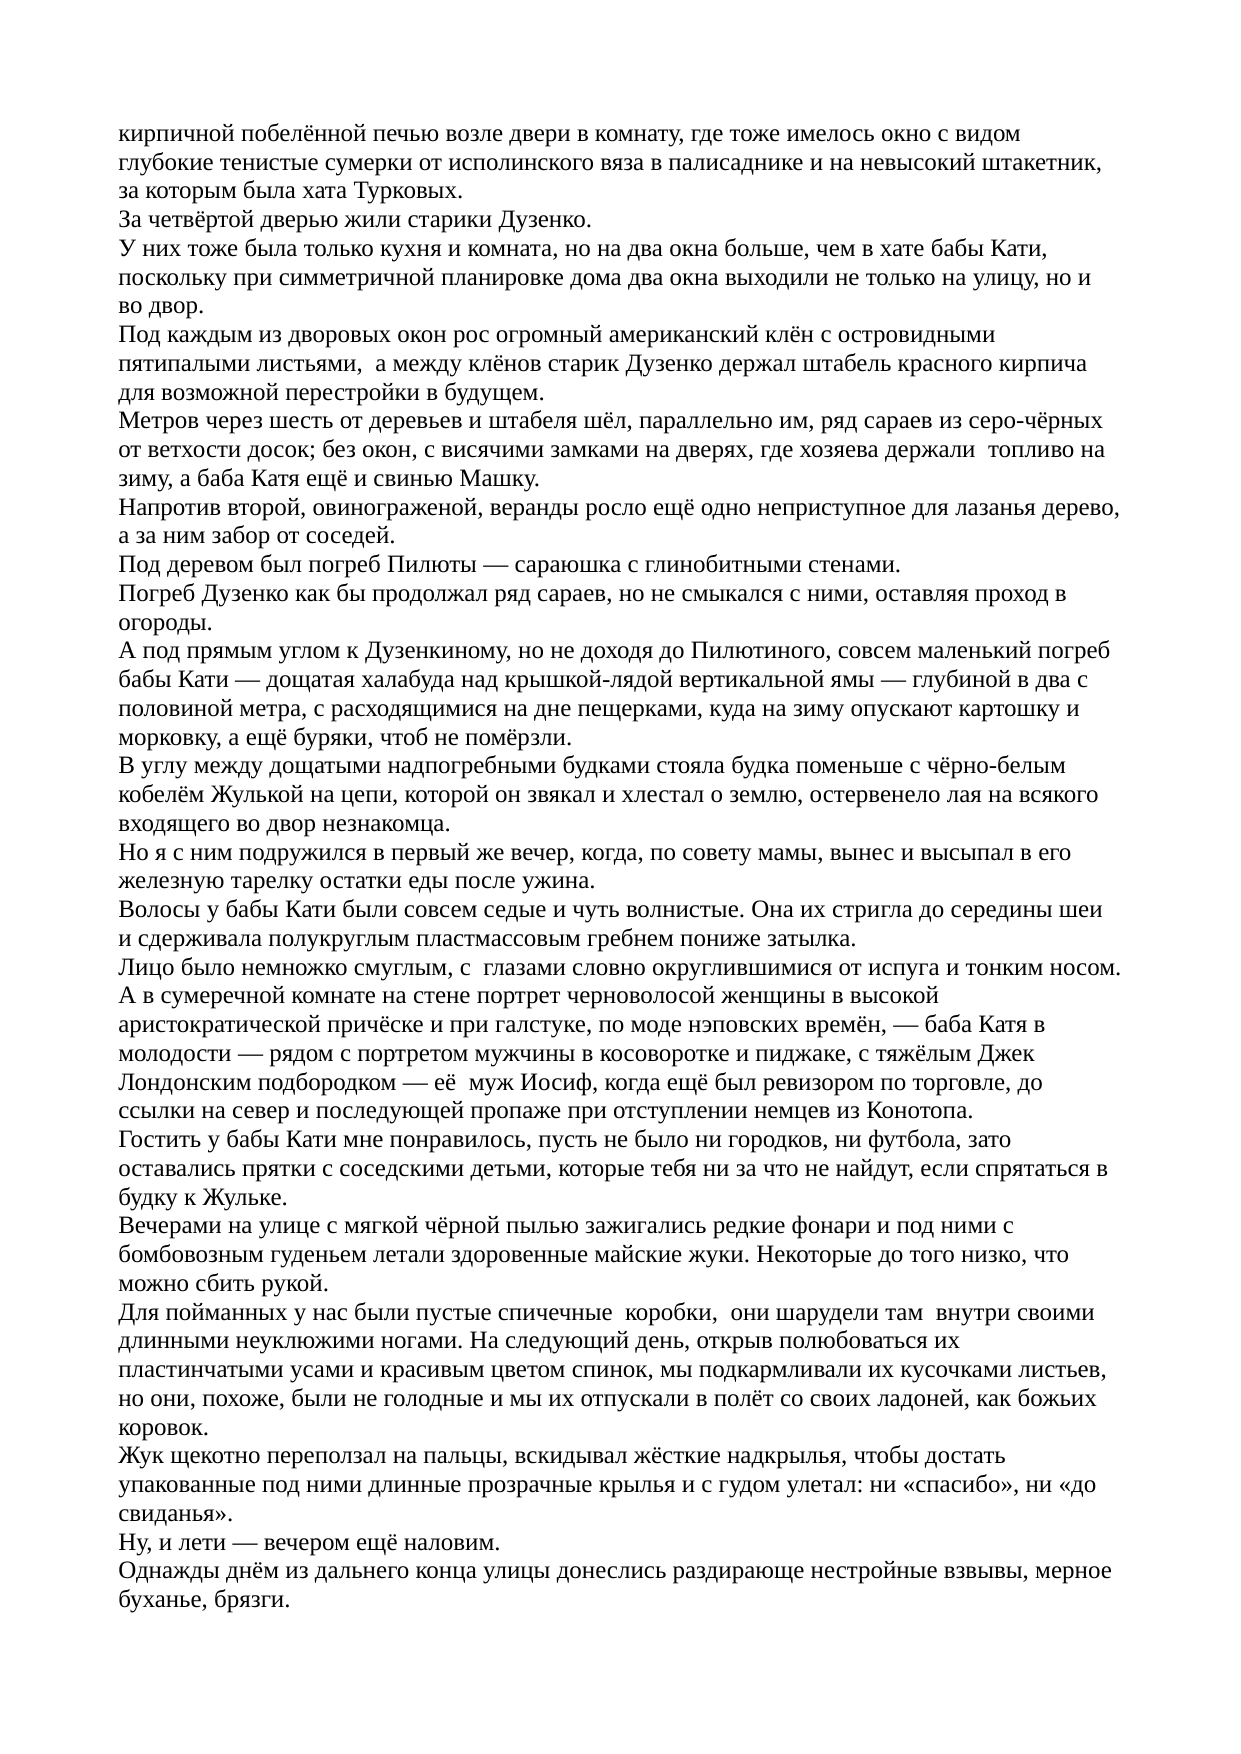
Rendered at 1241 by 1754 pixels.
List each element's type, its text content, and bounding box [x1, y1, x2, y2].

text Лицо было немножко смуглым, с глазами словно округлившимися от испуга и тонким носом. [118, 952, 1122, 981]
text Вечерами на улице с мягкой чёрной пылью зажигались редкие фонари и под ними с бомбовозным гуденьем летали здоровенные майские жуки. Некоторые до того низко, что можно сбить рукой. [118, 1211, 1122, 1297]
text кирпичной побелённой печью возле двери в комнату, где тоже имелось окно с видом глубокие тенистые сумерки от исполинского вяза в палисаднике и на невысокий штакетник, за которым была хата Турковых. [118, 118, 1122, 204]
text Под деревом был погреб Пилюты — сараюшка с глинобитными стенами. [118, 549, 1122, 578]
text Волосы у бабы Кати были совсем седые и чуть волнистые. Она их стригла до середины шеи и сдерживала полукруглым пластмассовым гребнем пониже затылка. [118, 894, 1122, 952]
text У них тоже была только кухня и комната, но на два окна больше, чем в хате бабы Кати, поскольку при симметричной планировке дома два окна выходили не только на улицу, но и во двор. [118, 233, 1122, 319]
text В углу между дощатыми надпогребными будками стояла будка поменьше с чёрно-белым кобелём Жулькой на цепи, которой он звякал и хлестал о землю, остервенело лая на всякого входящего во двор незнакомца. [118, 751, 1122, 837]
text Погреб Дузенко как бы продолжал ряд сараев, но не смыкался с ними, оставляя проход в огороды. [118, 578, 1122, 636]
text Для пойманных у нас были пустые спичечные коробки, они шарудели там внутри своими длинными неуклюжими ногами. На следующий день, открыв полюбоваться их пластинчатыми усами и красивым цветом спинок, мы подкармливали их кусочками листьев, но они, похоже, были не голодные и мы их отпускали в полёт со своих ладоней, как божьих коровок. [118, 1297, 1122, 1441]
text Ну, и лети — вечером ещё наловим. [118, 1527, 1122, 1556]
text За четвёртой дверью жили старики Дузенко. [118, 204, 1122, 233]
text Под каждым из дворовых окон рос огромный американский клён с островидными пятипалыми листьями, а между клёнов старик Дузенко держал штабель красного кирпича для возможной перестройки в будущем. [118, 319, 1122, 406]
text Однажды днём из дальнего конца улицы донеслись раздирающе нестройные взвывы, мерное буханье, брязги. [118, 1556, 1122, 1613]
text А под прямым углом к Дузенкиному, но не доходя до Пилютиного, совсем маленький погреб бабы Кати — дощатая халабуда над крышкой-лядой вертикальной ямы — глубиной в два с половиной метра, с расходящимися на дне пещерками, куда на зиму опускают картошку и морковку, а ещё буряки, чтоб не помёрзли. [118, 636, 1122, 751]
text Метров через шесть от деревьев и штабеля шёл, параллельно им, ряд сараев из серо-чёрных от ветхости досок; без окон, с висячими замками на дверях, где хозяева держали топливо на зиму, а баба Катя ещё и свинью Машку. [118, 406, 1122, 492]
text А в сумеречной комнате на стене портрет черноволосой женщины в высокой аристократической причёске и при галстуке, по моде нэповских времён, — баба Катя в молодости — рядом с портретом мужчины в косоворотке и пиджаке, с тяжёлым Джек Лондонским подбородком — её муж Иосиф, когда ещё был ревизором по торговле, до ссылки на север и последующей пропаже при отступлении немцев из Конотопа. [118, 981, 1122, 1124]
text Но я с ним подружился в первый же вечер, когда, по совету мамы, вынес и высыпал в его железную тарелку остатки еды после ужина. [118, 837, 1122, 894]
text Гостить у бабы Кати мне понравилось, пусть не было ни городков, ни футбола, зато оставались прятки с соседскими детьми, которые тебя ни за что не найдут, если спрятаться в будку к Жульке. [118, 1124, 1122, 1211]
text Жук щекотно переползал на пальцы, вскидывал жёсткие надкрылья, чтобы достать упакованные под ними длинные прозрачные крылья и с гудом улетал: ни «спасибо», ни «до свиданья». [118, 1441, 1122, 1527]
text Напротив второй, овинограженой, веранды росло ещё одно неприступное для лазанья дерево, а за ним забор от соседей. [118, 492, 1122, 549]
